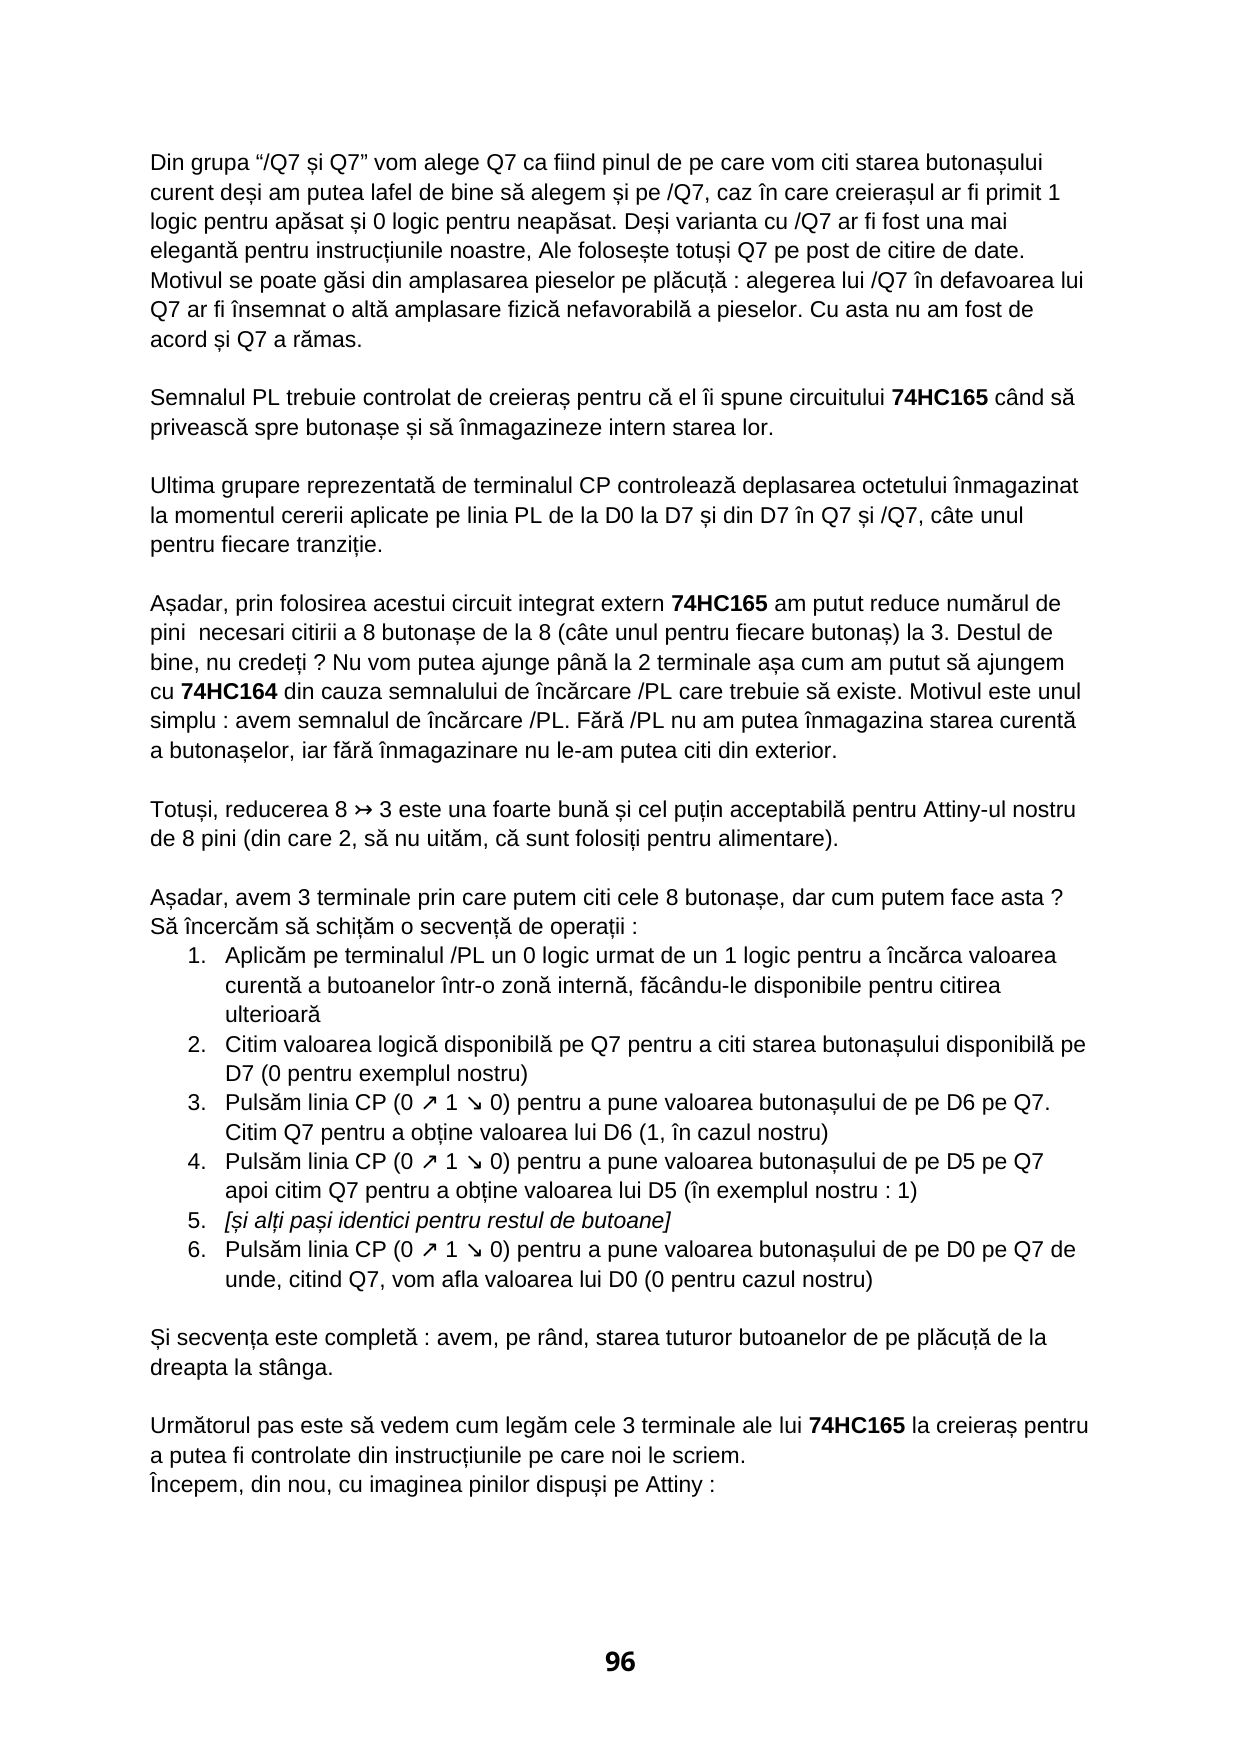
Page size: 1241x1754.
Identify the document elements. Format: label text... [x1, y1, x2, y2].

list Citim valoarea logică disponibilă pe Q7 pentru a citi starea butonașului disponibilă pe D7 (0 pentru exemplul nostru) [187, 1031, 1091, 1086]
list Pulsăm linia CP (0 ↗ 1 ↘ 0) pentru a pune valoarea butonașului de pe D6 pe Q7. Citim Q7 pentru a obține valoarea lui D6 (1, în cazul nostru) [187, 1090, 1091, 1145]
text Semnalul PL trebuie controlat de creieraș pentru că el îi spune circuitului 74HC165 când să privească spre butonașe și să înmagazineze intern starea lor. [150, 385, 1091, 440]
text Așadar, avem 3 terminale prin care putem citi cele 8 butonașe, dar cum putem face asta ? [150, 884, 1091, 910]
text Din grupa “/Q7 și Q7” vom alege Q7 ca fiind pinul de pe care vom citi starea butonașului curent deși am putea lafel de bine să alegem și pe /Q7, caz în care creierașul ar fi primit 1 logic pentru apăsat și 0 logic pentru neapăsat. Deși varianta cu /Q7 ar fi fost una mai elegantă pentru instrucțiunile noastre, Ale folosește totuși Q7 pe post de citire de date. Motivul se poate găsi din amplasarea pieselor pe plăcuță : alegerea lui /Q7 în defavoarea lui Q7 ar fi însemnat o altă amplasare fizică nefavorabilă a pieselor. Cu asta nu am fost de acord și Q7 a rămas. [150, 150, 1091, 352]
text Ultima grupare reprezentată de terminalul CP controlează deplasarea octetului înmagazinat la momentul cererii aplicate pe linia PL de la D0 la D7 și din D7 în Q7 și /Q7, câte unul pentru fiecare tranziție. [150, 473, 1091, 557]
list Pulsăm linia CP (0 ↗ 1 ↘ 0) pentru a pune valoarea butonașului de pe D0 pe Q7 de unde, citind Q7, vom afla valoarea lui D0 (0 pentru cazul nostru) [187, 1237, 1091, 1292]
text Să încercăm să schițăm o secvență de operații : [150, 914, 1091, 939]
text Așadar, prin folosirea acestui circuit integrat extern 74HC165 am putut reduce numărul de pini necesari citirii a 8 butonașe de la 8 (câte unul pentru fiecare butonaș) la 3. Destul de bine, nu credeți ? Nu vom putea ajunge până la 2 terminale așa cum am putut să ajungem cu 74HC164 din cauza semnalului de încărcare /PL care trebuie să existe. Motivul este unul simplu : avem semnalul de încărcare /PL. Fără /PL nu am putea înmagazina starea curentă a butonașelor, iar fără înmagazinare nu le-am putea citi din exterior. [150, 591, 1091, 763]
list Pulsăm linia CP (0 ↗ 1 ↘ 0) pentru a pune valoarea butonașului de pe D5 pe Q7 apoi citim Q7 pentru a obține valoarea lui D5 (în exemplul nostru : 1) [187, 1149, 1091, 1204]
text Următorul pas este să vedem cum legăm cele 3 terminale ale lui 74HC165 la creieraș pentru a putea fi controlate din instrucțiunile pe care noi le scriem. [150, 1413, 1091, 1468]
text Începem, din nou, cu imaginea pinilor dispuși pe Attiny : [150, 1472, 1091, 1497]
list Aplicăm pe terminalul /PL un 0 logic urmat de un 1 logic pentru a încărca valoarea curentă a butoanelor într-o zonă internă, făcându-le disponibile pentru citirea ulterioară [187, 943, 1091, 1027]
text Totuși, reducerea 8 ↣ 3 este una foarte bună și cel puțin acceptabilă pentru Attiny-ul nostru de 8 pini (din care 2, să nu uităm, că sunt folosiți pentru alimentare). [150, 796, 1091, 851]
text Și secvența este completă : avem, pe rând, starea tuturor butoanelor de pe plăcuță de la dreapta la stânga. [150, 1325, 1091, 1380]
list [și alți pași identici pentru restul de butoane] [187, 1207, 1091, 1233]
